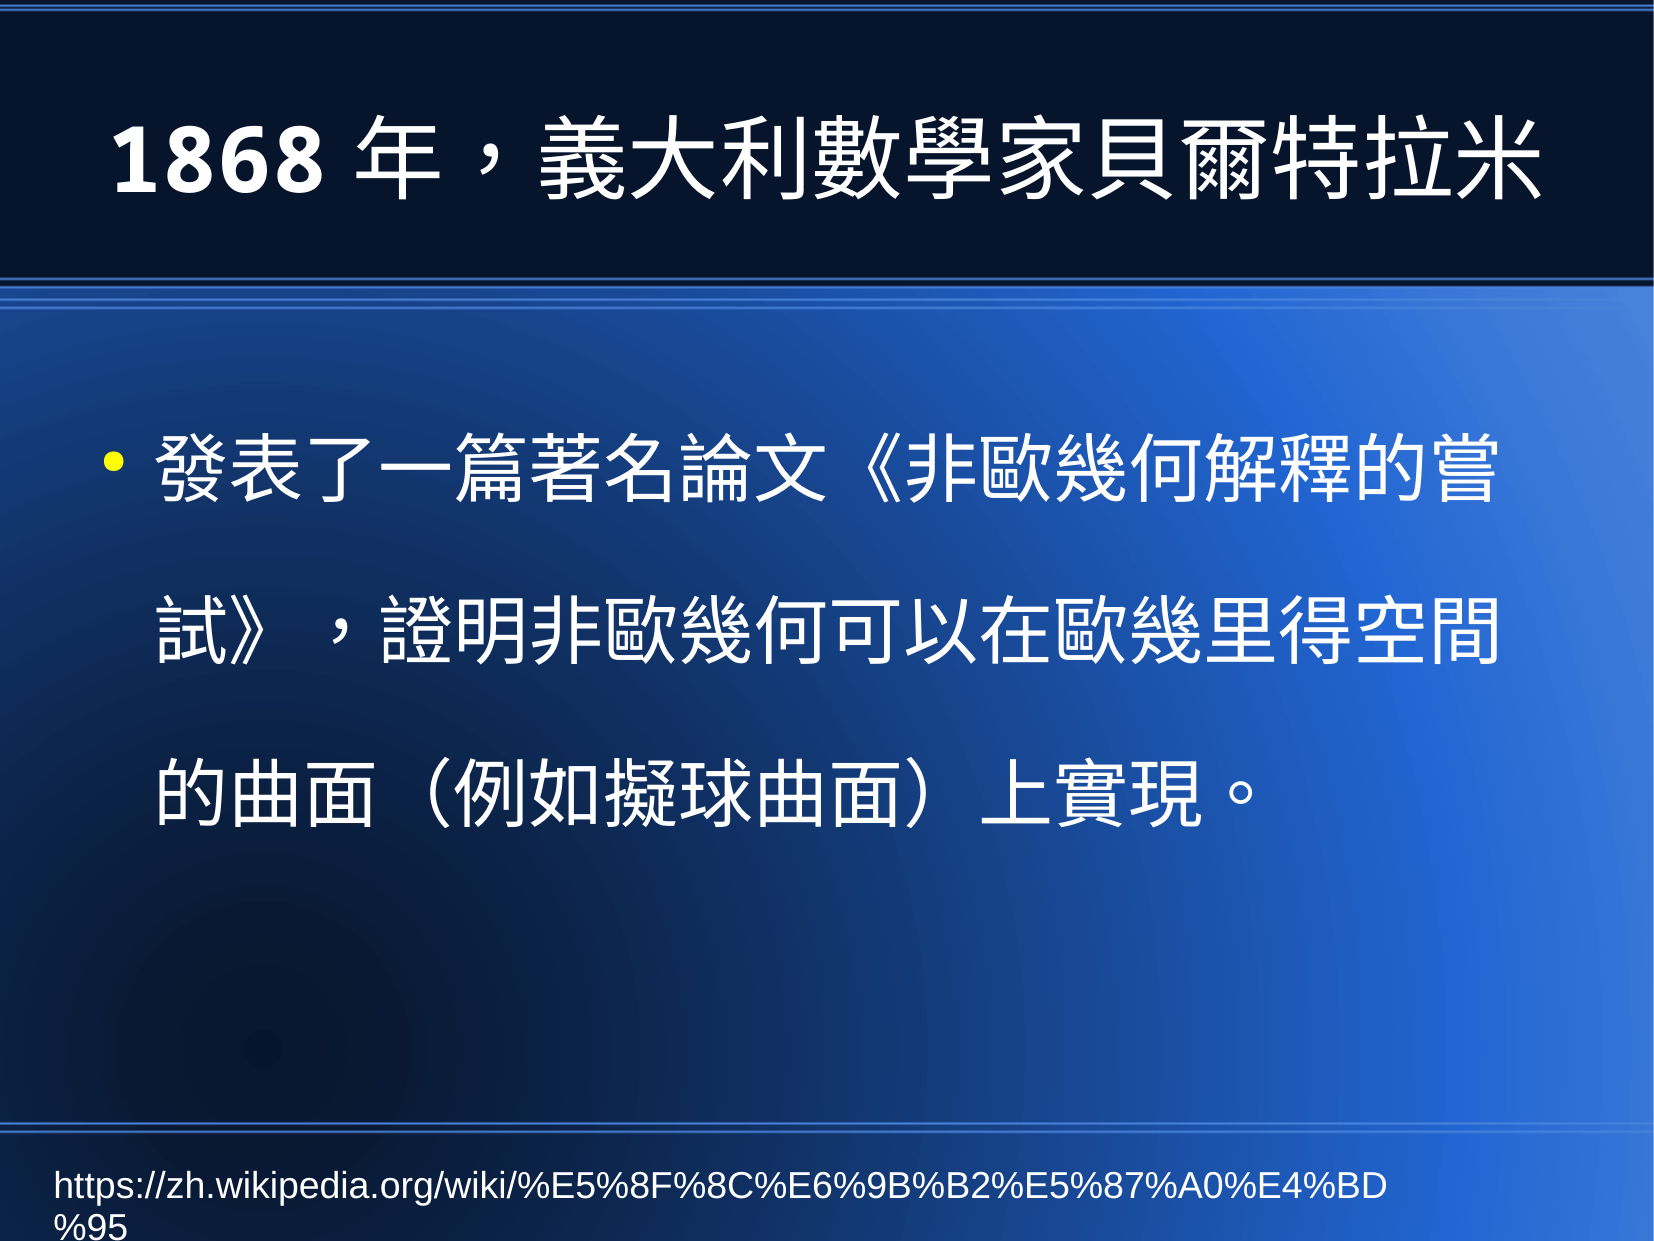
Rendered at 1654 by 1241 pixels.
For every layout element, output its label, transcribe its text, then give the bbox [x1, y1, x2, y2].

list 發表了一篇著名論文《非歐幾何解釋的嘗試》，證明非歐幾何可以在歐幾里得空間的曲面（例如擬球曲面）上實現。 [82, 355, 1571, 1241]
picture [57, 1216, 63, 1228]
text_box https://zh.wikipedia.org/wiki/%E5%8F%8C%E6%9B%B2%E5%87%A0%E4%BD%95 [38, 1157, 1477, 1215]
picture [0, 0, 1654, 1241]
picture [76, 1226, 82, 1238]
title 1868年，義大利數學家貝爾特拉米 [82, 49, 1571, 257]
